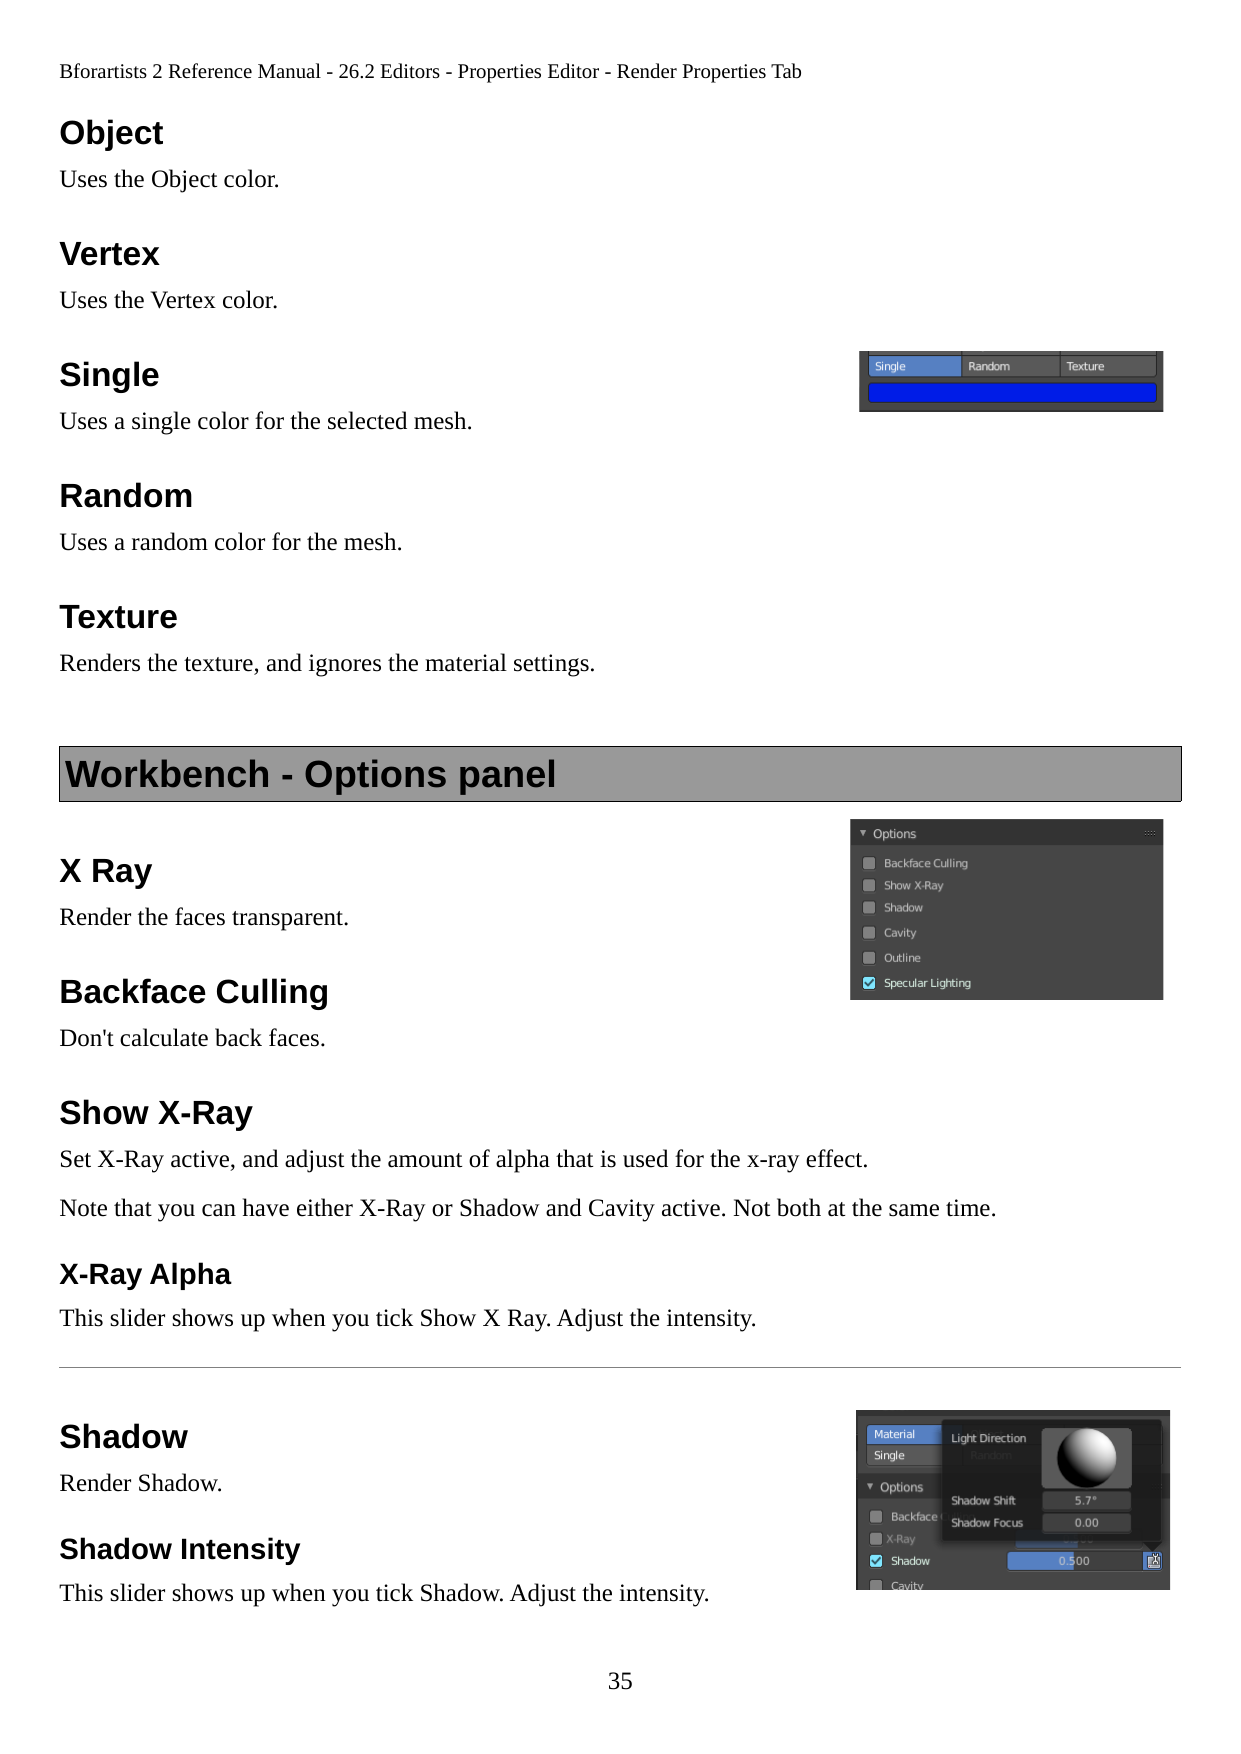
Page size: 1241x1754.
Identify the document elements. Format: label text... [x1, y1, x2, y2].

subtitle Show X-Ray [59, 1093, 1181, 1132]
subtitle [1171, 1417, 1181, 1456]
text Render the faces transparent. [59, 902, 850, 931]
text This slider shows up when you tick Shadow. Adjust the intensity. [59, 1578, 1181, 1607]
picture [850, 819, 1164, 1000]
text Set X-Ray active, and adjust the amount of alpha that is used for the x-ray effect. [59, 1144, 1181, 1173]
subtitle Shadow Intensity [59, 1532, 856, 1566]
text This slider shows up when you tick Show X Ray. Adjust the intensity. [59, 1303, 1181, 1332]
subtitle Object [59, 113, 1181, 151]
text Render Shadow. [59, 1468, 856, 1497]
text Renders the texture, and ignores the material settings. [59, 648, 1181, 677]
text Note that you can have either X-Ray or Shadow and Cavity active. Not both at the same time. [59, 1193, 1181, 1222]
subtitle [1164, 355, 1181, 393]
text [1171, 1468, 1181, 1497]
subtitle X Ray [59, 851, 850, 889]
text Uses a random color for the mesh. [59, 527, 1181, 556]
subtitle Shadow [59, 1417, 856, 1456]
subtitle Random [59, 476, 1181, 514]
subtitle Texture [59, 597, 1181, 635]
subtitle Vertex [59, 234, 1181, 272]
text Don't calculate back faces. [59, 1023, 1181, 1052]
subtitle Backface Culling [59, 972, 1181, 1011]
table_header Workbench - Options panel [60, 747, 1181, 801]
text Uses the Object color. [59, 164, 1181, 192]
subtitle [1164, 851, 1181, 889]
subtitle Single [59, 355, 859, 393]
subtitle X-Ray Alpha [59, 1257, 1181, 1291]
text Uses a single color for the selected mesh. [59, 406, 1181, 434]
picture [856, 1410, 1171, 1590]
text Uses the Vertex color. [59, 285, 1181, 313]
subtitle [1171, 1532, 1181, 1566]
picture [859, 351, 1164, 412]
